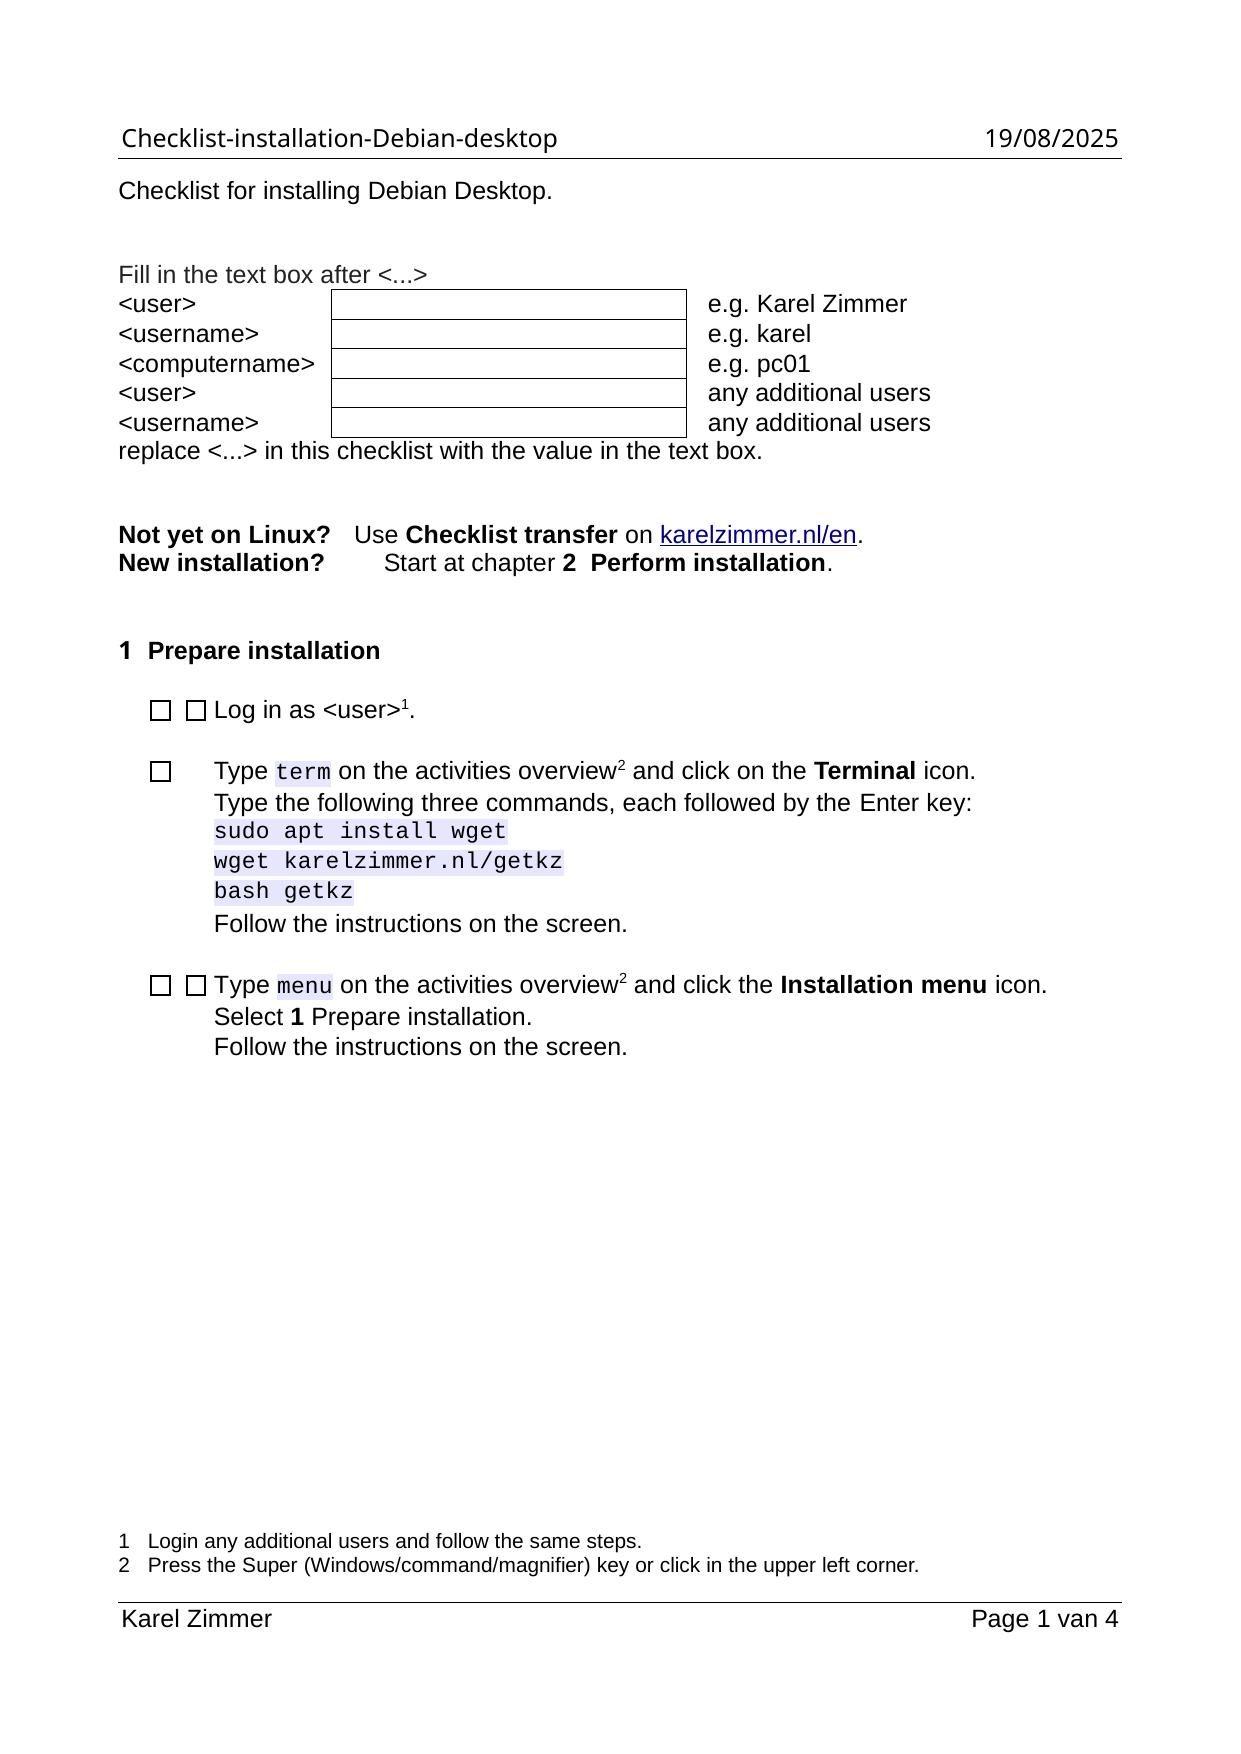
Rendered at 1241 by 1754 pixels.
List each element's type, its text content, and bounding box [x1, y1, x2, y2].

text e.g. Karel Zimmer [687, 289, 1122, 319]
table_cell [177, 818, 213, 848]
table_cell wget karelzimmer.nl/getkz [213, 848, 1122, 879]
table_cell [213, 939, 1122, 969]
table_cell [142, 818, 177, 848]
table_cell [118, 939, 142, 969]
list Prepare installation [118, 633, 1122, 667]
table_cell [177, 939, 213, 969]
table_header Log in as <user>. [213, 695, 1122, 726]
table_cell [118, 1032, 142, 1062]
table_cell Type term on the activities overview and click on the Terminal icon. [213, 756, 1122, 788]
table_cell Follow the instructions on the screen. [213, 1032, 1122, 1062]
table_cell Type the following three commands, each followed by the Enter key: [213, 788, 1122, 818]
table_header [177, 695, 213, 726]
table_cell [142, 1001, 177, 1032]
text <computername> [118, 348, 331, 378]
text <user> [118, 289, 331, 319]
text replace <...> in this checklist with the value in the text box. [118, 437, 1122, 465]
table_cell Type menu on the activities overview2 and click the Installation menu icon. [213, 970, 1122, 1001]
table_cell [142, 756, 177, 788]
table_cell bash getkz [213, 879, 1122, 909]
text New installation? Start at chapter 2 Perform installation. [118, 549, 1122, 577]
table_cell [118, 970, 142, 1001]
table_cell [177, 788, 213, 818]
table_cell [118, 756, 142, 788]
table_cell Select 1 Prepare installation. [213, 1001, 1122, 1032]
table_cell [142, 726, 177, 756]
table_cell [177, 909, 213, 939]
table_cell [142, 970, 177, 1001]
table_cell [177, 756, 213, 788]
table_header [118, 695, 142, 726]
table_cell [177, 726, 213, 756]
table_cell [142, 909, 177, 939]
text Checklist for installing Debian Desktop. [118, 177, 1122, 205]
text Not yet on Linux? Use Checklist transfer on karelzimmer.nl/en. [118, 521, 1122, 549]
table_cell [177, 848, 213, 879]
table_cell [213, 726, 1122, 756]
table_cell [118, 1001, 142, 1032]
table_cell sudo apt install wget [213, 818, 1122, 848]
table_cell [118, 818, 142, 848]
table_cell [177, 879, 213, 909]
table_cell [177, 1032, 213, 1062]
table_cell [118, 909, 142, 939]
text <username> [118, 407, 331, 437]
text e.g. pc01 [687, 348, 1122, 378]
table_cell [118, 788, 142, 818]
text any additional users [687, 407, 1122, 437]
table_cell [118, 879, 142, 909]
table_cell [142, 788, 177, 818]
table_header [142, 695, 177, 726]
table_cell [118, 726, 142, 756]
text Fill in the text box after <...> [118, 261, 1122, 289]
text any additional users [687, 378, 1122, 407]
table_cell [142, 1032, 177, 1062]
table_cell [177, 970, 213, 1001]
table_cell [177, 1001, 213, 1032]
text <username> [118, 319, 331, 348]
text <user> [118, 378, 331, 407]
table_cell [142, 848, 177, 879]
table_cell Follow the instructions on the screen. [213, 909, 1122, 939]
text e.g. karel [687, 319, 1122, 348]
table_cell [142, 879, 177, 909]
table_cell [118, 848, 142, 879]
table_cell [142, 939, 177, 969]
